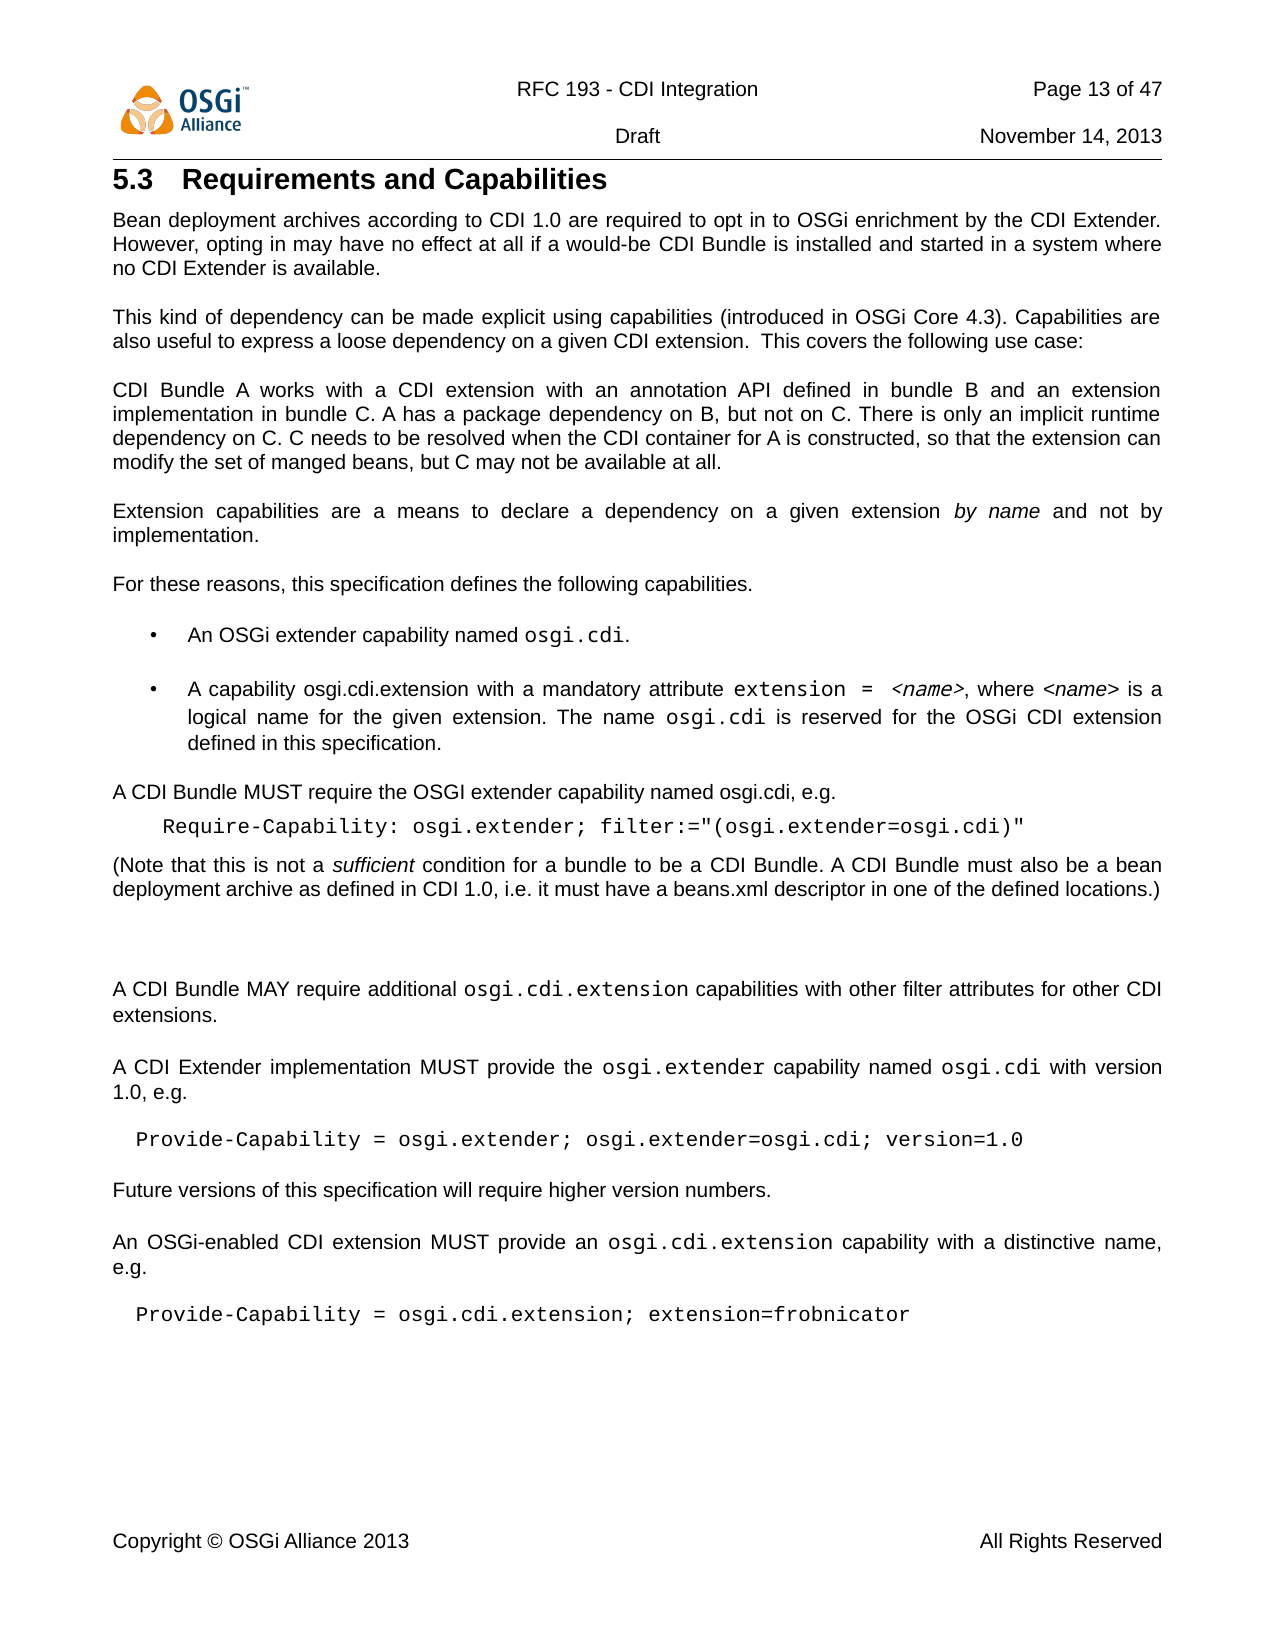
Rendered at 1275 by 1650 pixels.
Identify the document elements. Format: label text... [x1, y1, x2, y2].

text CDI Bundle A works with a CDI extension with an annotation API defined in bundle B and an extension implementation in bundle C. A has a package dependency on B, but not on C. There is only an implicit runtime dependency on C. C needs to be resolved when the CDI container for A is constructed, so that the extension can modify the set of manged beans, but C may not be available at all. [112, 378, 1162, 474]
list An OSGi extender capability named osgi.cdi. [150, 621, 1162, 649]
text An OSGi-enabled CDI extension MUST provide an osgi.cdi.extension capability with a distinctive name, e.g. [112, 1227, 1162, 1279]
text (Note that this is not a sufficient condition for a bundle to be a CDI Bundle. A CDI Bundle must also be a bean deployment archive as defined in CDI 1.0, i.e. it must have a beans.xml descriptor in one of the defined locations.) [112, 852, 1162, 900]
text Bean deployment archives according to CDI 1.0 are required to opt in to OSGi enrichment by the CDI Extender. However, opting in may have no effect at all if a would-be CDI Bundle is installed and started in a system where no CDI Extender is available. [112, 208, 1162, 280]
list A capability osgi.cdi.extension with a mandatory attribute extension = <name>, where <name> is a logical name for the given extension. The name osgi.cdi is reserved for the OSGi CDI extension defined in this specification. [150, 674, 1162, 755]
text This kind of dependency can be made explicit using capabilities (introduced in OSGi Core 4.3). Capabilities are also useful to express a loose dependency on a given CDI extension. This covers the following use case: [112, 305, 1162, 353]
text Require-Capability: osgi.extender; filter:="(osgi.extender=osgi.cdi)" [112, 816, 1162, 840]
text Provide-Capability = osgi.cdi.extension; extension=frobnicator [112, 1304, 1162, 1328]
picture [113, 78, 257, 142]
text Future versions of this specification will require higher version numbers. [112, 1178, 1162, 1202]
subtitle Requirements and Capabilities [112, 160, 1162, 196]
text For these reasons, this specification defines the following capabilities. [112, 572, 1162, 596]
text Extension capabilities are a means to declare a dependency on a given extension by name and not by implementation. [112, 499, 1162, 547]
text A CDI Bundle MUST require the OSGI extender capability named osgi.cdi, e.g. [112, 780, 1162, 804]
text A CDI Extender implementation MUST provide the osgi.extender capability named osgi.cdi with version 1.0, e.g. [112, 1052, 1162, 1104]
text A CDI Bundle MAY require additional osgi.cdi.extension capabilities with other filter attributes for other CDI extensions. [112, 974, 1162, 1027]
text Provide-Capability = osgi.extender; osgi.extender=osgi.cdi; version=1.0 [112, 1129, 1162, 1153]
